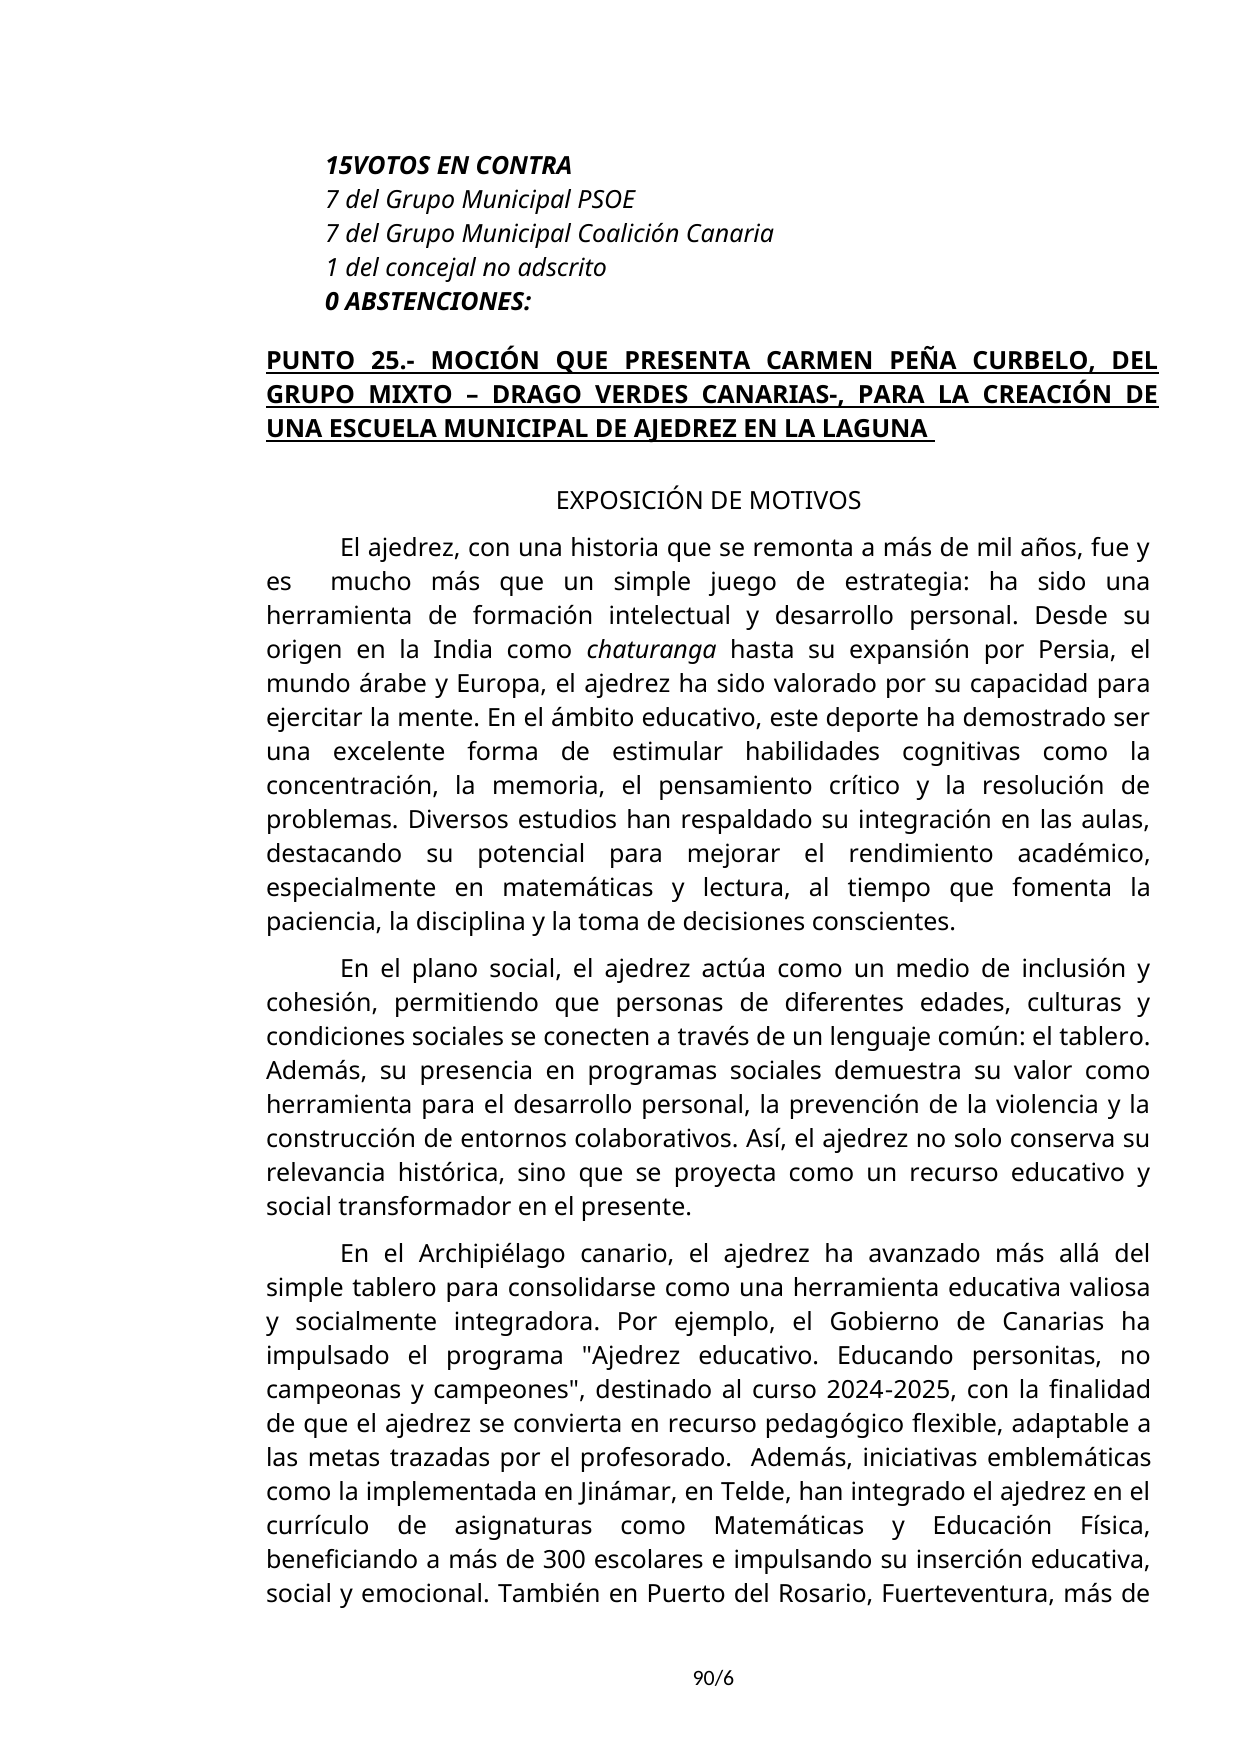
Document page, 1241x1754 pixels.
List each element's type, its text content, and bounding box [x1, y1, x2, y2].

subtitle UNA ESCUELA MUNICIPAL DE AJEDREZ EN LA LAGUNA [266, 408, 1159, 445]
text 0 ABSTENCIONES: [325, 284, 1152, 318]
text En el plano social, el ajedrez actúa como un medio de inclusión y cohesión, permitiendo que personas de diferentes edades, culturas y condiciones sociales se conecten a través de un lenguaje común: el tablero. Además, su presencia en programas sociales demuestra su valor como herramienta para el desarrollo personal, la prevención de la violencia y la construcción de entornos colaborativos. Así, el ajedrez no solo conserva su relevancia histórica, sino que se proyecta como un recurso educativo y social transformador en el presente. [266, 951, 1152, 1223]
text El ajedrez, con una historia que se remonta a más de mil años, fue y es mucho más que un simple juego de estrategia: ha sido una herramienta de formación intelectual y desarrollo personal. Desde su origen en la India como chaturanga hasta su expansión por Persia, el mundo árabe y Europa, el ajedrez ha sido valorado por su capacidad para ejercitar la mente. En el ámbito educativo, este deporte ha demostrado ser una excelente forma de estimular habilidades cognitivas como la concentración, la memoria, el pensamiento crítico y la resolución de problemas. Diversos estudios han respaldado su integración en las aulas, destacando su potencial para mejorar el rendimiento académico, especialmente en matemáticas y lectura, al tiempo que fomenta la paciencia, la disciplina y la toma de decisiones conscientes. [266, 529, 1152, 938]
subtitle PUNTO 25.- MOCIÓN QUE PRESENTA CARMEN PEÑA CURBELO, DEL [266, 343, 1159, 372]
text 7 del Grupo Municipal Coalición Canaria [325, 216, 1152, 250]
subtitle GRUPO MIXTO – DRAGO VERDES CANARIAS-, PARA LA CREACIÓN DE [266, 374, 1159, 406]
text 1 del concejal no adscrito [325, 250, 1152, 284]
text En el Archipiélago canario, el ajedrez ha avanzado más allá del simple tablero para consolidarse como una herramienta educativa valiosa y socialmente integradora. Por ejemplo, el Gobierno de Canarias ha impulsado el programa "Ajedrez educativo. Educando personitas, no campeonas y campeones", destinado al curso 2024‑2025, con la finalidad de que el ajedrez se convierta en recurso pedagógico flexible, adaptable a las metas trazadas por el profesorado. Además, iniciativas emblemáticas como la implementada en Jinámar, en Telde, han integrado el ajedrez en el currículo de asignaturas como Matemáticas y Educación Física, beneficiando a más de 300 escolares e impulsando su inserción educativa, social y emocional. También en Puerto del Rosario, Fuerteventura, más de [266, 1236, 1152, 1610]
text 7 del Grupo Municipal PSOE [325, 182, 1152, 216]
text 15VOTOS EN CONTRA [325, 148, 1152, 182]
text EXPOSICIÓN DE MOTIVOS [266, 483, 1152, 517]
